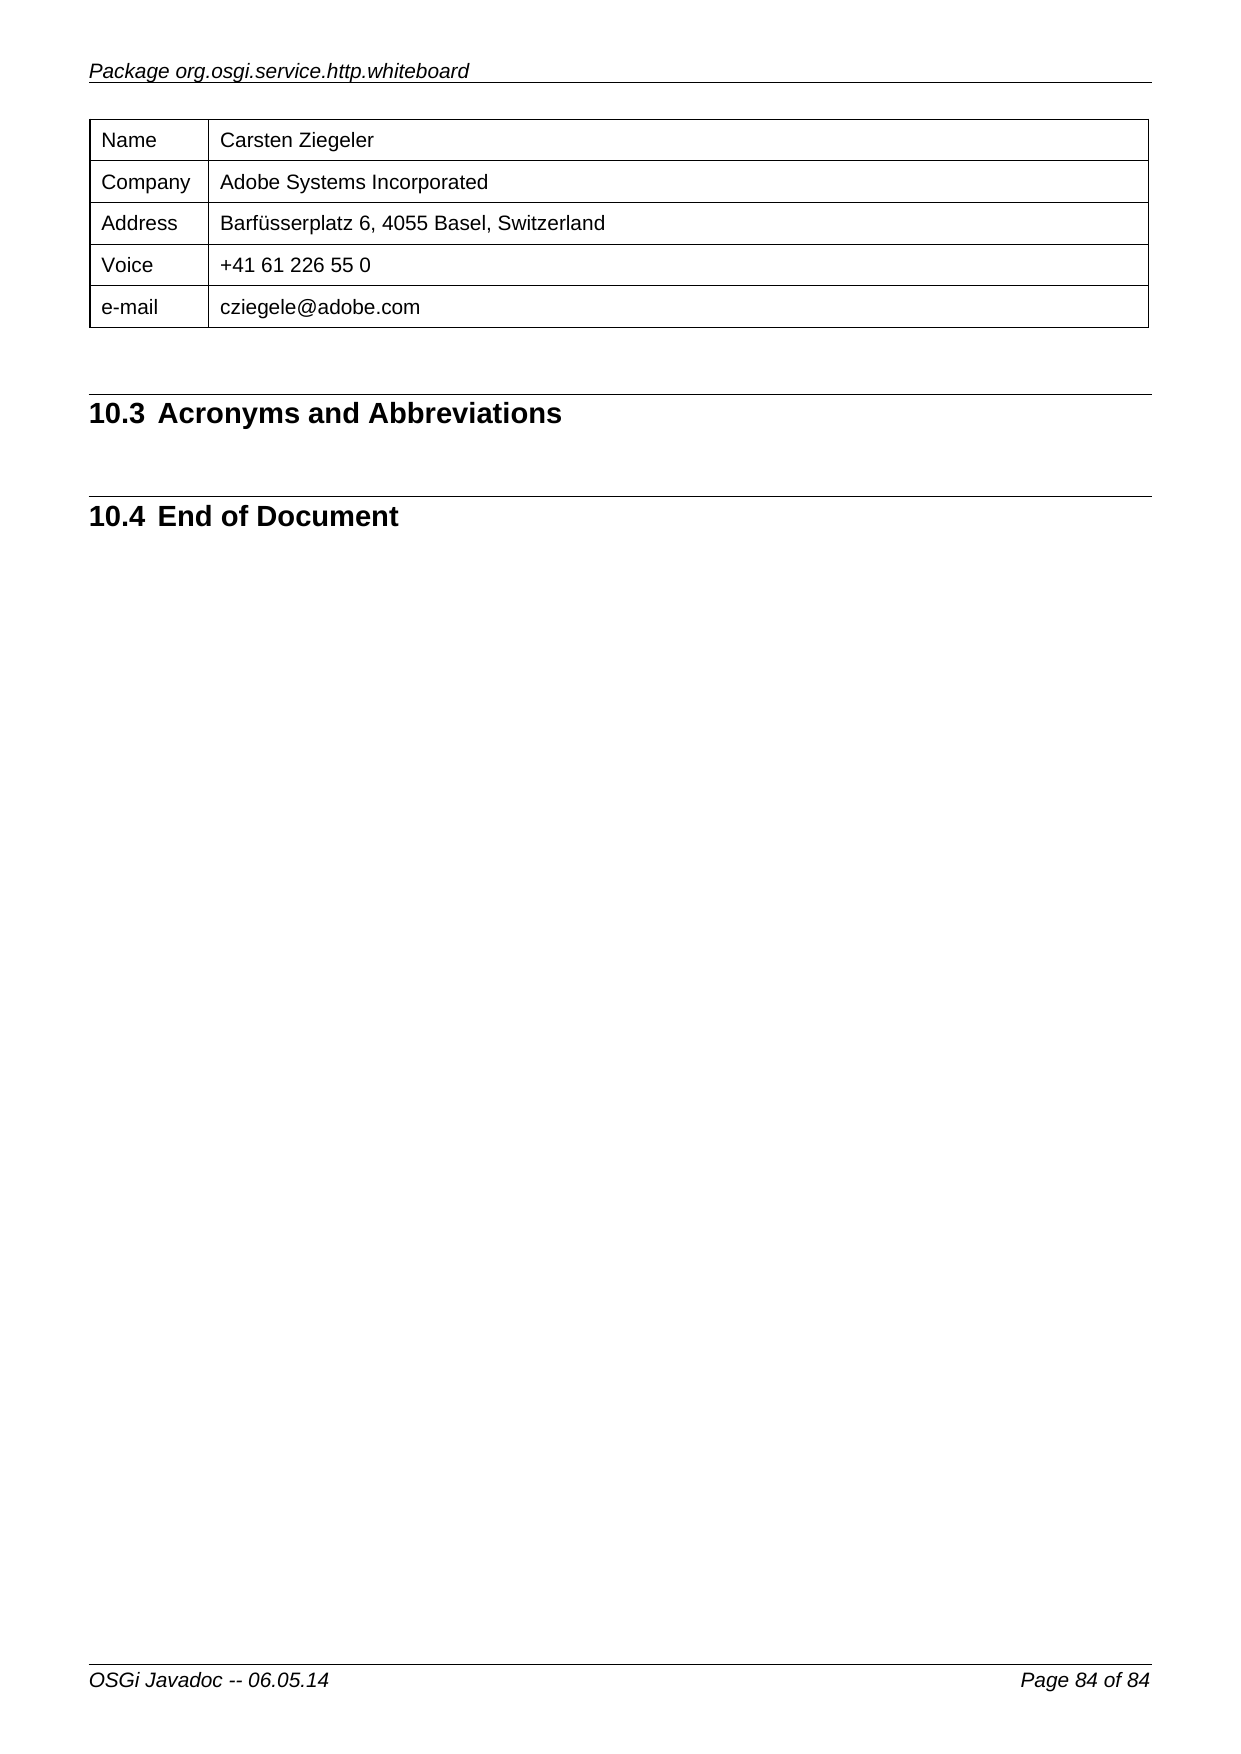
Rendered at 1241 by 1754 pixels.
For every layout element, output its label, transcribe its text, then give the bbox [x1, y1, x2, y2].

table_cell Company [91, 161, 208, 202]
table_cell Barfüsserplatz 6, 4055 Basel, Switzerland [209, 203, 1148, 243]
subtitle End of Document [88, 497, 1152, 532]
table_cell e-mail [91, 286, 208, 327]
table_cell Voice [91, 245, 208, 285]
table_cell Adobe Systems Incorporated [209, 161, 1148, 202]
table_cell +41 61 226 55 0 [209, 245, 1148, 285]
table_cell Address [91, 203, 208, 243]
table_header Carsten Ziegeler [209, 120, 1148, 160]
subtitle Acronyms and Abbreviations [88, 395, 1152, 430]
table_header Name [91, 120, 208, 160]
table_cell cziegele@adobe.com [209, 286, 1148, 327]
